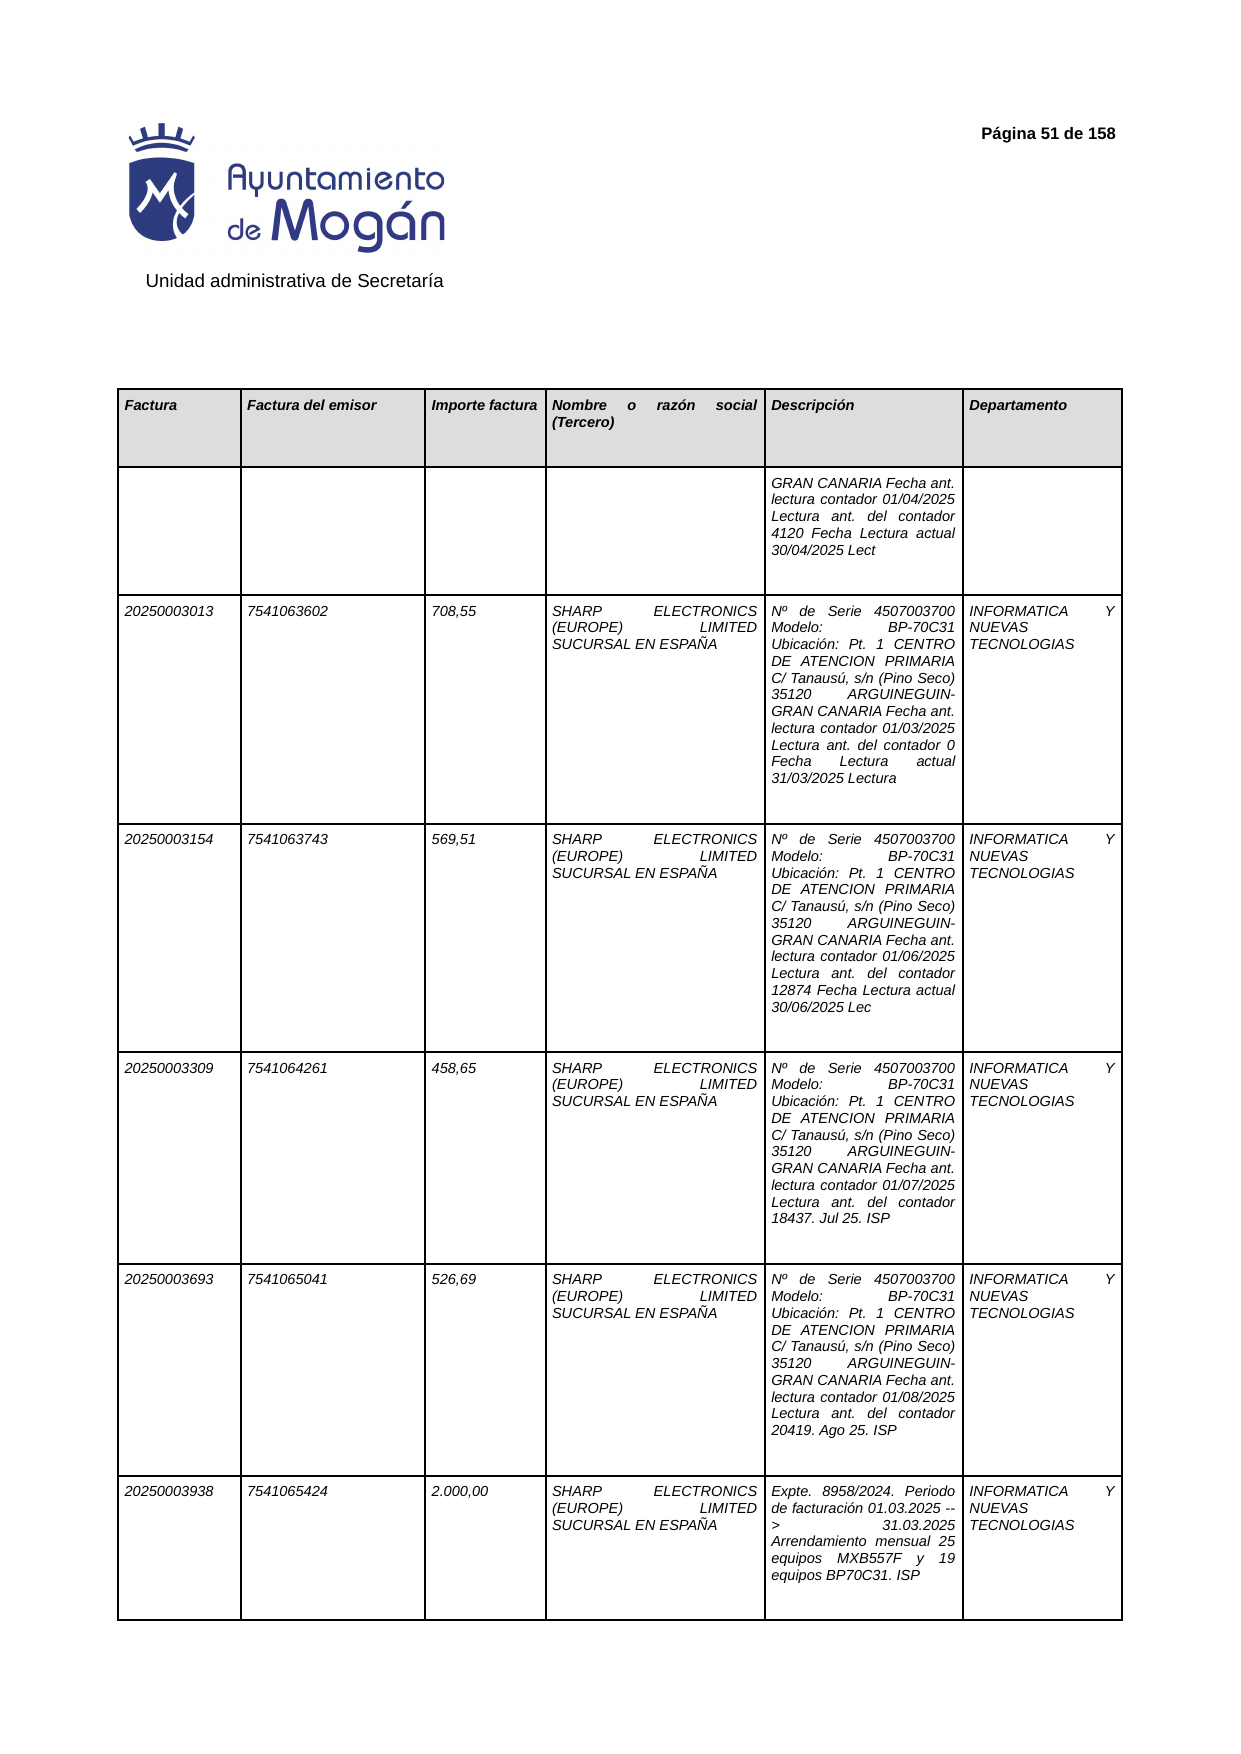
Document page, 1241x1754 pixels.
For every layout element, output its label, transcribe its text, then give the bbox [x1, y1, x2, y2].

table_cell 7541063602 [242, 596, 424, 822]
table_cell [242, 468, 424, 594]
table_cell 7541065041 [242, 1265, 424, 1474]
table_cell INFORMATICA Y NUEVAS TECNOLOGIAS [964, 1053, 1121, 1263]
table_cell INFORMATICA Y NUEVAS TECNOLOGIAS [964, 1477, 1121, 1619]
table_cell 20250003013 [119, 596, 240, 822]
table_cell Nº de Serie 4507003700 Modelo: BP-70C31 Ubicación: Pt. 1 CENTRO DE ATENCION PRIMARIA C/ Tanausú, s/n (Pino Seco) 35120 ARGUINEGUIN-GRAN CANARIA Fecha ant. lectura contador 01/06/2025 Lectura ant. del contador 12874 Fecha Lectura actual 30/06/2025 Lec [766, 825, 962, 1051]
table_header Factura [119, 390, 240, 466]
table_cell SHARP ELECTRONICS (EUROPE) LIMITED SUCURSAL EN ESPAÑA [547, 1477, 764, 1619]
table_header Importe factura [426, 390, 545, 466]
table_header Factura del emisor [242, 390, 424, 466]
table_cell [964, 468, 1121, 594]
table_cell INFORMATICA Y NUEVAS TECNOLOGIAS [964, 825, 1121, 1051]
table_cell 2.000,00 [426, 1477, 545, 1619]
table_cell INFORMATICA Y NUEVAS TECNOLOGIAS [964, 596, 1121, 822]
table_cell [547, 468, 764, 594]
table_cell SHARP ELECTRONICS (EUROPE) LIMITED SUCURSAL EN ESPAÑA [547, 825, 764, 1051]
table_cell SHARP ELECTRONICS (EUROPE) LIMITED SUCURSAL EN ESPAÑA [547, 596, 764, 822]
table_cell SHARP ELECTRONICS (EUROPE) LIMITED SUCURSAL EN ESPAÑA [547, 1265, 764, 1474]
table_cell 526,69 [426, 1265, 545, 1474]
table_cell Nº de Serie 4507003700 Modelo: BP-70C31 Ubicación: Pt. 1 CENTRO DE ATENCION PRIMARIA C/ Tanausú, s/n (Pino Seco) 35120 ARGUINEGUIN-GRAN CANARIA Fecha ant. lectura contador 01/07/2025 Lectura ant. del contador 18437. Jul 25. ISP [766, 1053, 962, 1263]
table_cell 7541065424 [242, 1477, 424, 1619]
table_cell [119, 468, 240, 594]
table_header Descripción [766, 390, 962, 466]
table_cell INFORMATICA Y NUEVAS TECNOLOGIAS [964, 1265, 1121, 1474]
table_cell 708,55 [426, 596, 545, 822]
table_header Departamento [964, 390, 1121, 466]
table_cell GRAN CANARIA Fecha ant. lectura contador 01/04/2025 Lectura ant. del contador 4120 Fecha Lectura actual 30/04/2025 Lect [766, 468, 962, 594]
table_cell [426, 468, 545, 594]
picture [128, 123, 445, 259]
table_cell SHARP ELECTRONICS (EUROPE) LIMITED SUCURSAL EN ESPAÑA [547, 1053, 764, 1263]
table_cell 458,65 [426, 1053, 545, 1263]
table_cell Nº de Serie 4507003700 Modelo: BP-70C31 Ubicación: Pt. 1 CENTRO DE ATENCION PRIMARIA C/ Tanausú, s/n (Pino Seco) 35120 ARGUINEGUIN-GRAN CANARIA Fecha ant. lectura contador 01/03/2025 Lectura ant. del contador 0 Fecha Lectura actual 31/03/2025 Lectura [766, 596, 962, 822]
table_header Nombre o razón social (Tercero) [547, 390, 764, 466]
table_cell 569,51 [426, 825, 545, 1051]
table_cell 20250003693 [119, 1265, 240, 1474]
table_cell 20250003938 [119, 1477, 240, 1619]
table_cell Nº de Serie 4507003700 Modelo: BP-70C31 Ubicación: Pt. 1 CENTRO DE ATENCION PRIMARIA C/ Tanausú, s/n (Pino Seco) 35120 ARGUINEGUIN-GRAN CANARIA Fecha ant. lectura contador 01/08/2025 Lectura ant. del contador 20419. Ago 25. ISP [766, 1265, 962, 1474]
table_cell 20250003154 [119, 825, 240, 1051]
table_cell 7541064261 [242, 1053, 424, 1263]
table_cell Expte. 8958/2024. Periodo de facturación 01.03.2025 --> 31.03.2025 Arrendamiento mensual 25 equipos MXB557F y 19 equipos BP70C31. ISP [766, 1477, 962, 1619]
table_cell 20250003309 [119, 1053, 240, 1263]
table_cell 7541063743 [242, 825, 424, 1051]
